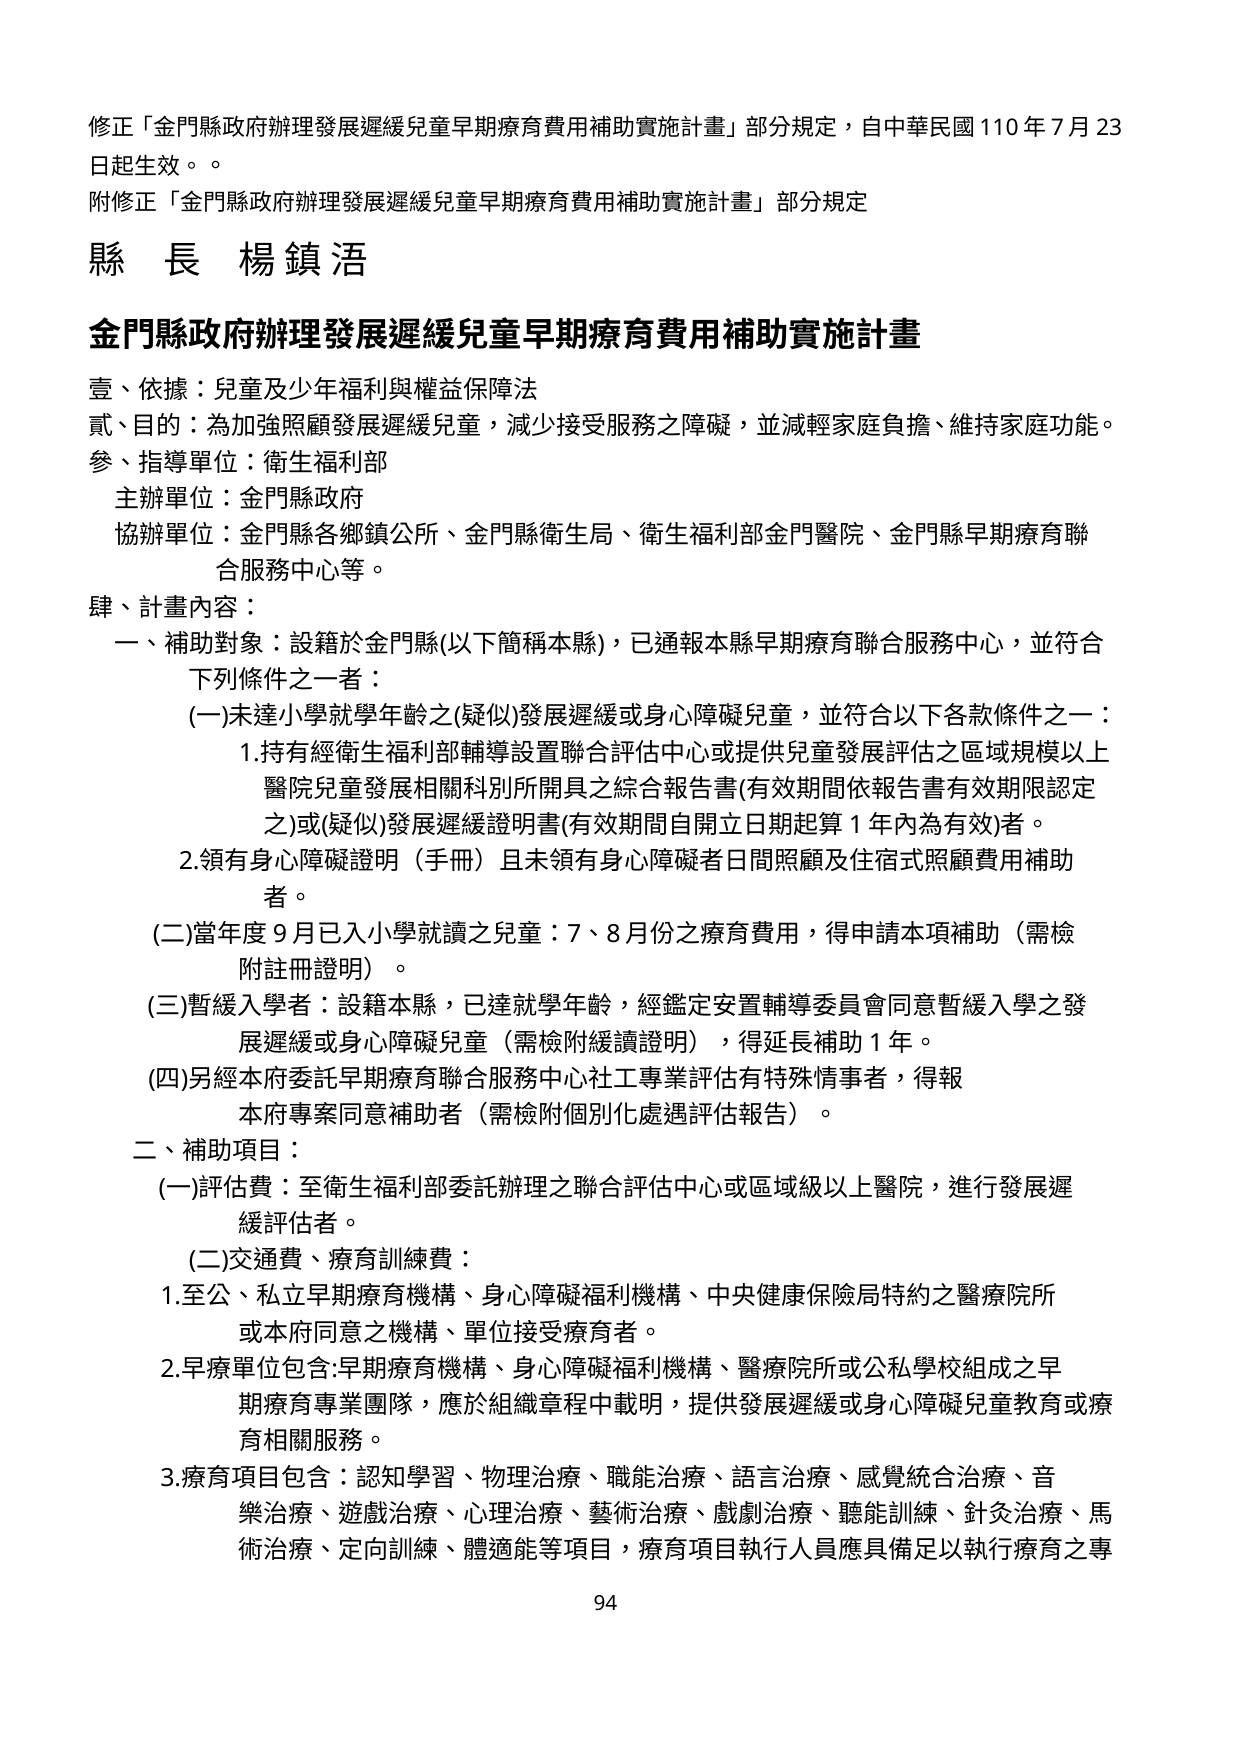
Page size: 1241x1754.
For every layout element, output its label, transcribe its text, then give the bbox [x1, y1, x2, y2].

text 術治療、定向訓練、體適能等項目，療育項目執行人員應具備足以執行療育之專 [89, 1529, 1122, 1566]
text 參、指導單位：衛生福利部 [89, 442, 1122, 478]
text 本府專案同意補助者（需檢附個別化處遇評估報告）。 [89, 1094, 1122, 1131]
text 育相關服務。 [89, 1421, 1122, 1457]
text (二)當年度9月已入小學就讀之兒童：7、8月份之療育費用，得申請本項補助（需檢 [89, 913, 1122, 949]
text 3.療育項目包含：認知學習、物理治療、職能治療、語言治療、感覺統合治療、音 [89, 1457, 1122, 1493]
text 1.持有經衛生福利部輔導設置聯合評估中心或提供兒童發展評估之區域規模以上 [89, 732, 1122, 768]
text 者。 [89, 877, 1122, 913]
text 樂治療、遊戲治療、心理治療、藝術治療、戲劇治療、聽能訓練、針灸治療、馬 [89, 1493, 1122, 1529]
text 附修正「金門縣政府辦理發展遲緩兒童早期療育費用補助實施計畫」部分規定 [89, 182, 1122, 219]
text 肆、計畫內容： [89, 587, 1122, 623]
text 展遲緩或身心障礙兒童（需檢附緩讀證明），得延長補助1年。 [89, 1022, 1122, 1058]
text 二、補助項目： [89, 1131, 1122, 1167]
text 緩評估者。 [89, 1203, 1122, 1239]
text 下列條件之一者： [89, 659, 1122, 696]
text 協辦單位：金門縣各鄉鎮公所、金門縣衛生局、衛生福利部金門醫院、金門縣早期療育聯 [89, 514, 1122, 551]
text 1.至公、私立早期療育機構、身心障礙福利機構、中央健康保險局特約之醫療院所 [89, 1276, 1122, 1312]
text (二)交通費、療育訓練費： [89, 1239, 1122, 1276]
text (一)未達小學就學年齡之(疑似)發展遲緩或身心障礙兒童，並符合以下各款條件之一： [89, 696, 1122, 732]
text 之)或(疑似)發展遲緩證明書(有效期間自開立日期起算1年內為有效)者。 [89, 804, 1122, 841]
text 貳、目的：為加強照顧發展遲緩兒童，減少接受服務之障礙，並減輕家庭負擔、維持家庭功能。 [89, 406, 1122, 442]
text 2.領有身心障礙證明（手冊）且未領有身心障礙者日間照顧及住宿式照顧費用補助 [89, 841, 1122, 877]
text 醫院兒童發展相關科別所開具之綜合報告書(有效期間依報告書有效期限認定 [89, 768, 1122, 804]
text 金門縣政府辦理發展遲緩兒童早期療育費用補助實施計畫 [89, 294, 1122, 369]
text 主辦單位：金門縣政府 [89, 478, 1122, 514]
text 附註冊證明）。 [89, 949, 1122, 986]
text 縣 長 楊 鎮 浯 [89, 219, 1122, 294]
text 一、補助對象：設籍於金門縣(以下簡稱本縣)，已通報本縣早期療育聯合服務中心，並符合 [89, 623, 1122, 659]
text 修正「金門縣政府辦理發展遲緩兒童早期療育費用補助實施計畫」部分規定，自中華民國110年7月23日起生效。。 [89, 107, 1122, 182]
text (四)另經本府委託早期療育聯合服務中心社工專業評估有特殊情事者，得報 [89, 1058, 1122, 1094]
text 或本府同意之機構、單位接受療育者。 [89, 1312, 1122, 1348]
text (三)暫緩入學者：設籍本縣，已達就學年齡，經鑑定安置輔導委員會同意暫緩入學之發 [89, 986, 1122, 1022]
text 合服務中心等。 [89, 551, 1122, 587]
text 2.早療單位包含:早期療育機構、身心障礙福利機構、醫療院所或公私學校組成之早 [89, 1348, 1122, 1384]
text (一)評估費：至衛生福利部委託辦理之聯合評估中心或區域級以上醫院，進行發展遲 [89, 1167, 1122, 1203]
text 期療育專業團隊，應於組織章程中載明，提供發展遲緩或身心障礙兒童教育或療 [89, 1384, 1122, 1421]
text 壹、依據：兒童及少年福利與權益保障法 [89, 369, 1122, 406]
